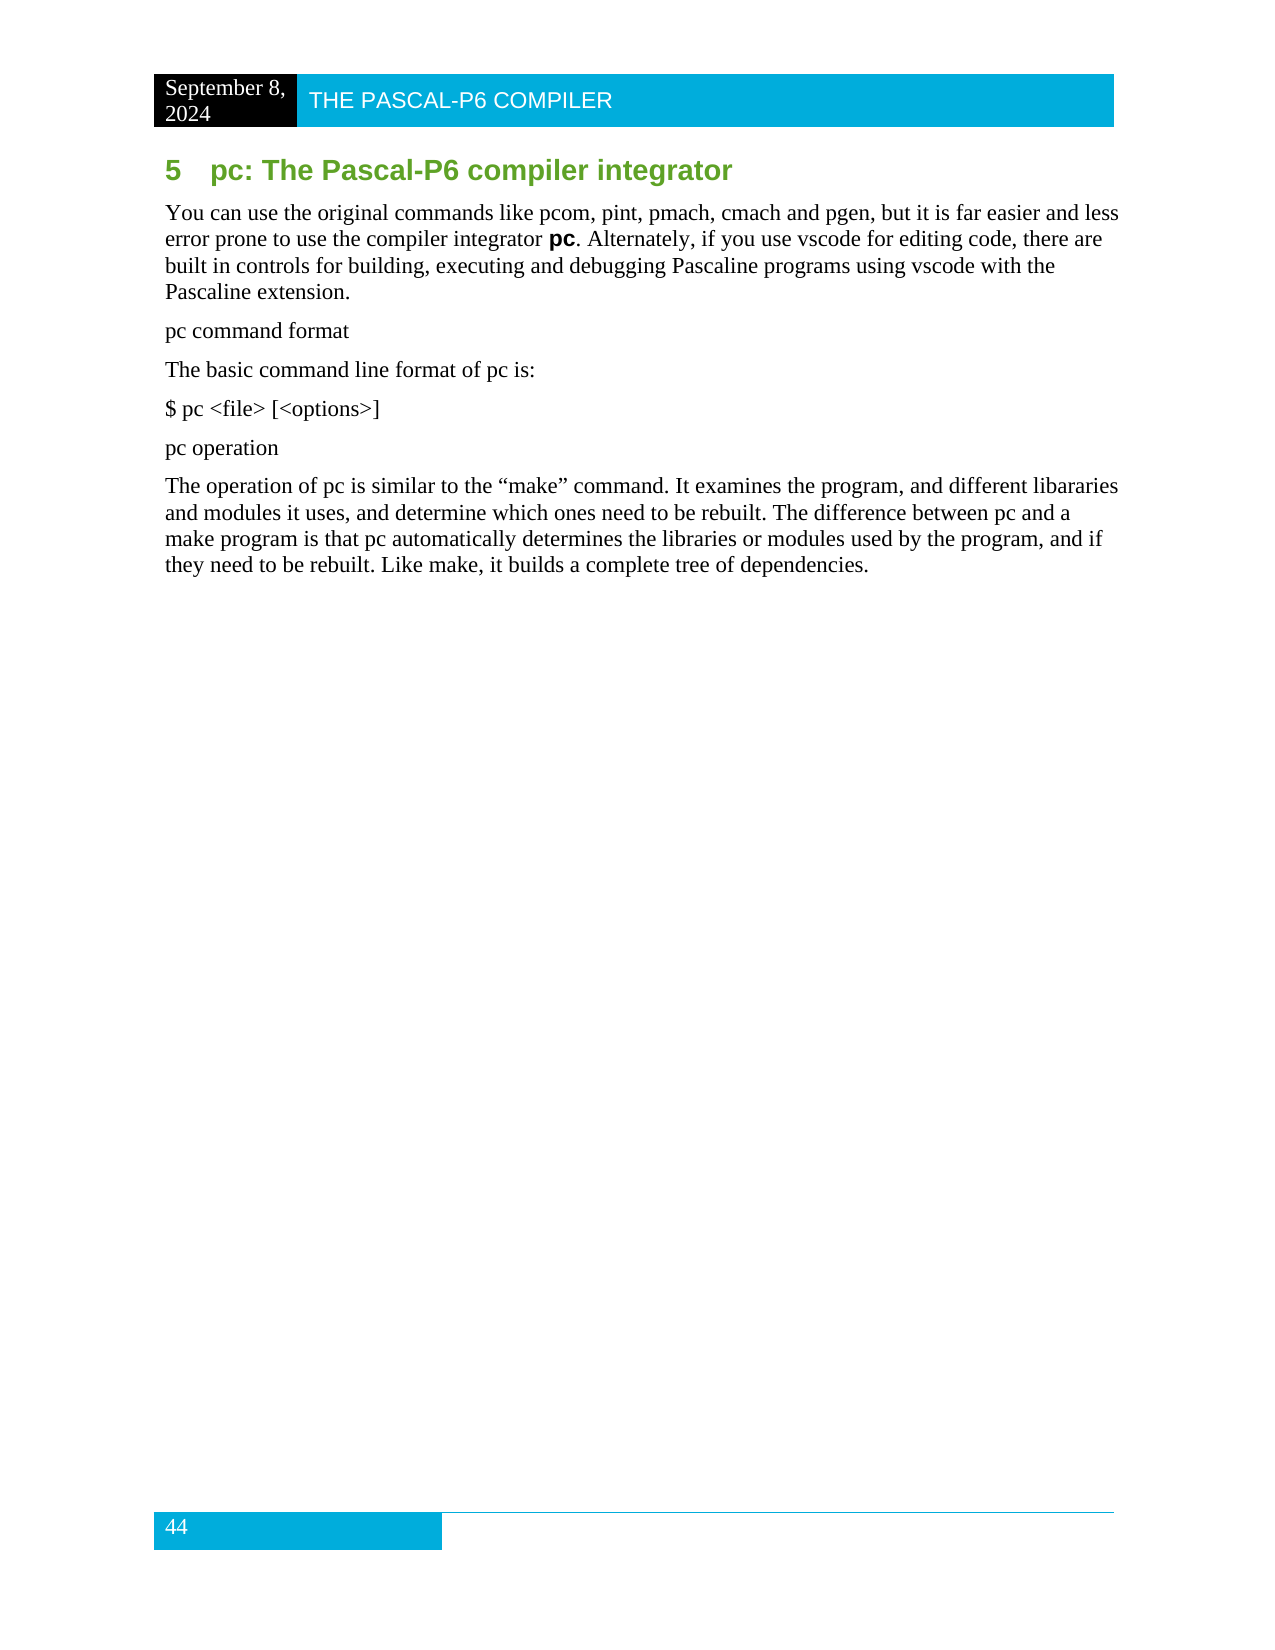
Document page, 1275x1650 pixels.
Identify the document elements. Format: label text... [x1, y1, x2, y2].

text The operation of pc is similar to the “make” command. It examines the program, and different libararies and modules it uses, and determine which ones need to be rebuilt. The difference between pc and a make program is that pc automatically determines the libraries or modules used by the program, and if they need to be rebuilt. Like make, it builds a complete tree of dependencies. [165, 472, 1125, 578]
text $ pc <file> [<options>] [165, 395, 1125, 421]
text pc command format [165, 317, 1125, 343]
text pc operation [165, 433, 1125, 460]
subtitle pc: The Pascal-P6 compiler integrator [165, 153, 1125, 186]
text You can use the original commands like pcom, pint, pmach, cmach and pgen, but it is far easier and less error prone to use the compiler integrator pc. Alternately, if you use vscode for editing code, there are built in controls for building, executing and debugging Pascaline programs using vscode with the Pascaline extension. [165, 199, 1125, 304]
text The basic command line format of pc is: [165, 356, 1125, 382]
